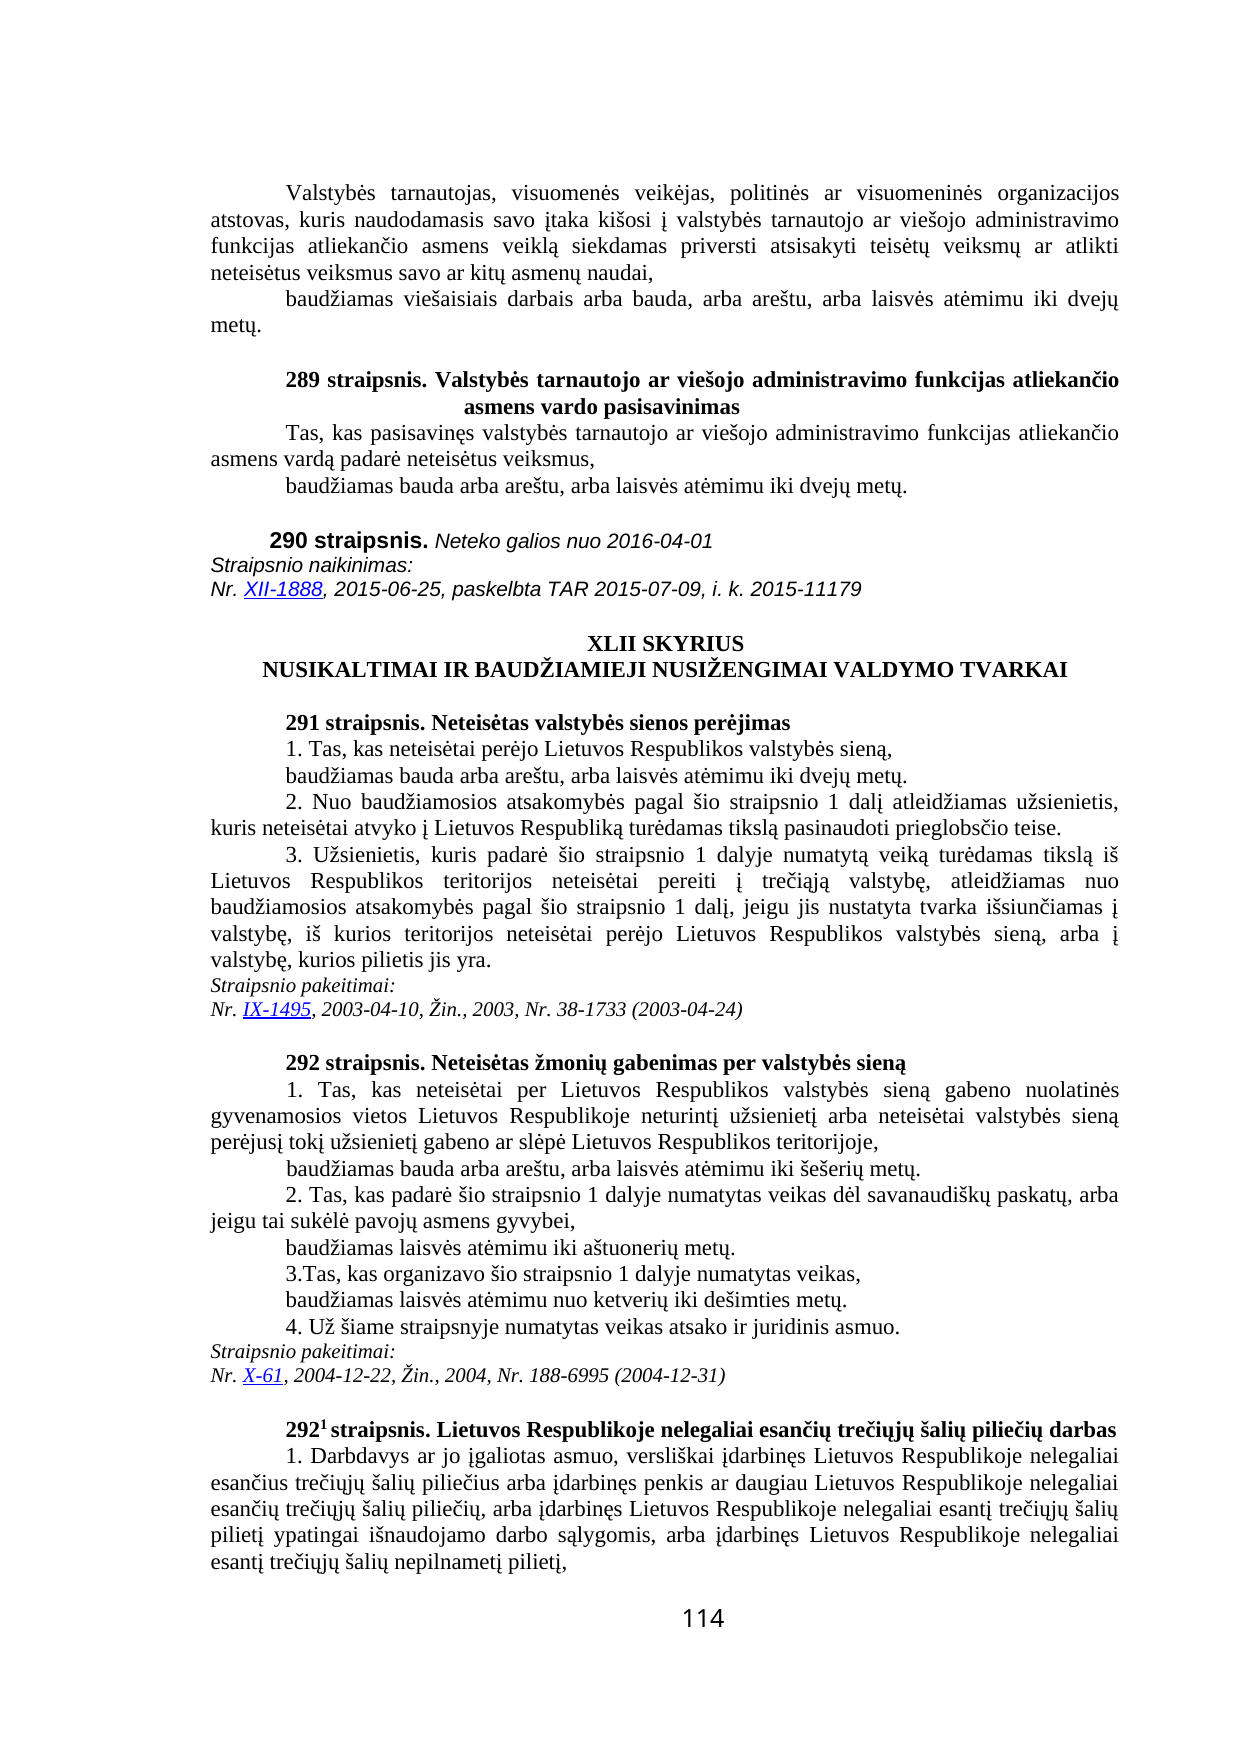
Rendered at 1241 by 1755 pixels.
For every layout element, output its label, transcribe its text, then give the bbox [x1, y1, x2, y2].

text 2. Tas, kas padarė šio straipsnio 1 dalyje numatytas veikas dėl savanaudiškų paskatų, arba jeigu tai sukėlė pavojų asmens gyvybei, [210, 1181, 1120, 1234]
text 1. Tas, kas neteisėtai perėjo Lietuvos Respublikos valstybės sieną, [210, 735, 1120, 762]
text 3. Užsienietis, kuris padarė šio straipsnio 1 dalyje numatytą veiką turėdamas tikslą iš Lietuvos Respublikos teritorijos neteisėtai pereiti į trečiąją valstybę, atleidžiamas nuo baudžiamosios atsakomybės pagal šio straipsnio 1 dalį, jeigu jis nustatyta tvarka išsiunčiamas į valstybę, iš kurios teritorijos neteisėtai perėjo Lietuvos Respublikos valstybės sieną, arba į valstybę, kurios pilietis jis yra. [210, 841, 1120, 972]
text baudžiamas viešaisiais darbais arba bauda, arba areštu, arba laisvės atėmimu iki dvejų metų. [210, 285, 1120, 338]
text baudžiamas laisvės atėmimu iki aštuonerių metų. [210, 1234, 1120, 1260]
text baudžiamas bauda arba areštu, arba laisvės atėmimu iki dvejų metų. [210, 762, 1120, 788]
text 3.Tas, kas organizavo šio straipsnio 1 dalyje numatytas veikas, [210, 1260, 1120, 1287]
text Straipsnio pakeitimai: [210, 972, 1120, 997]
text Valstybės tarnautojas, visuomenės veikėjas, politinės ar visuomeninės organizacijos atstovas, kuris naudodamasis savo įtaka kišosi į valstybės tarnautojo ar viešojo administravimo funkcijas atliekančio asmens veiklą siekdamas priversti atsisakyti teisėtų veiksmų ar atlikti neteisėtus veiksmus savo ar kitų asmenų naudai, [210, 179, 1120, 285]
text 2. Nuo baudžiamosios atsakomybės pagal šio straipsnio 1 dalį atleidžiamas užsienietis, kuris neteisėtai atvyko į Lietuvos Respubliką turėdamas tikslą pasinaudoti prieglobsčio teise. [210, 788, 1120, 841]
text 291 straipsnis. Neteisėtas valstybės sienos perėjimas [210, 709, 1120, 735]
text Nr. IX-1495, 2003-04-10, Žin., 2003, Nr. 38-1733 (2003-04-24) [210, 997, 1120, 1021]
text 1. Darbdavys ar jo įgaliotas asmuo, versliškai įdarbinęs Lietuvos Respublikoje nelegaliai esančius trečiųjų šalių piliečius arba įdarbinęs penkis ar daugiau Lietuvos Respublikoje nelegaliai esančių trečiųjų šalių piliečių, arba įdarbinęs Lietuvos Respublikoje nelegaliai esantį trečiųjų šalių pilietį ypatingai išnaudojamo darbo sąlygomis, arba įdarbinęs Lietuvos Respublikoje nelegaliai esantį trečiųjų šalių nepilnametį pilietį, [210, 1442, 1120, 1574]
text Nr. X-61, 2004-12-22, Žin., 2004, Nr. 188-6995 (2004-12-31) [210, 1363, 1120, 1387]
text 290 straipsnis. Neteko galios nuo 2016-04-01 [210, 527, 1120, 553]
text 2921 straipsnis. Lietuvos Respublikoje nelegaliai esančių trečiųjų šalių piliečių darbas [285, 1416, 1120, 1442]
text NUSIKALTIMAI IR BAUDŽIAMIEJI NUSIŽENGIMAI VALDYMO TVARKAI [210, 656, 1120, 683]
text Straipsnio pakeitimai: [210, 1339, 1120, 1363]
text 292 straipsnis. Neteisėtas žmonių gabenimas per valstybės sieną [210, 1049, 1120, 1076]
text 1. Tas, kas neteisėtai per Lietuvos Respublikos valstybės sieną gabeno nuolatinės gyvenamosios vietos Lietuvos Respublikoje neturintį užsienietį arba neteisėtai valstybės sieną perėjusį tokį užsienietį gabeno ar slėpė Lietuvos Respublikos teritorijoje, [210, 1076, 1120, 1155]
text Tas, kas pasisavinęs valstybės tarnautojo ar viešojo administravimo funkcijas atliekančio asmens vardą padarė neteisėtus veiksmus, [210, 419, 1120, 472]
subtitle XLII SKYRIUS [210, 630, 1120, 656]
text baudžiamas laisvės atėmimu nuo ketverių iki dešimties metų. [210, 1287, 1120, 1313]
text 289 straipsnis. Valstybės tarnautojo ar viešojo administravimo funkcijas atliekančio asmens vardo pasisavinimas [285, 366, 1120, 419]
text Nr. XII-1888, 2015-06-25, paskelbta TAR 2015-07-09, i. k. 2015-11179 [210, 577, 1120, 601]
text baudžiamas bauda arba areštu, arba laisvės atėmimu iki šešerių metų. [210, 1155, 1120, 1181]
text Straipsnio naikinimas: [210, 553, 1120, 577]
text baudžiamas bauda arba areštu, arba laisvės atėmimu iki dvejų metų. [210, 472, 1120, 498]
text 4. Už šiame straipsnyje numatytas veikas atsako ir juridinis asmuo. [210, 1313, 1120, 1339]
